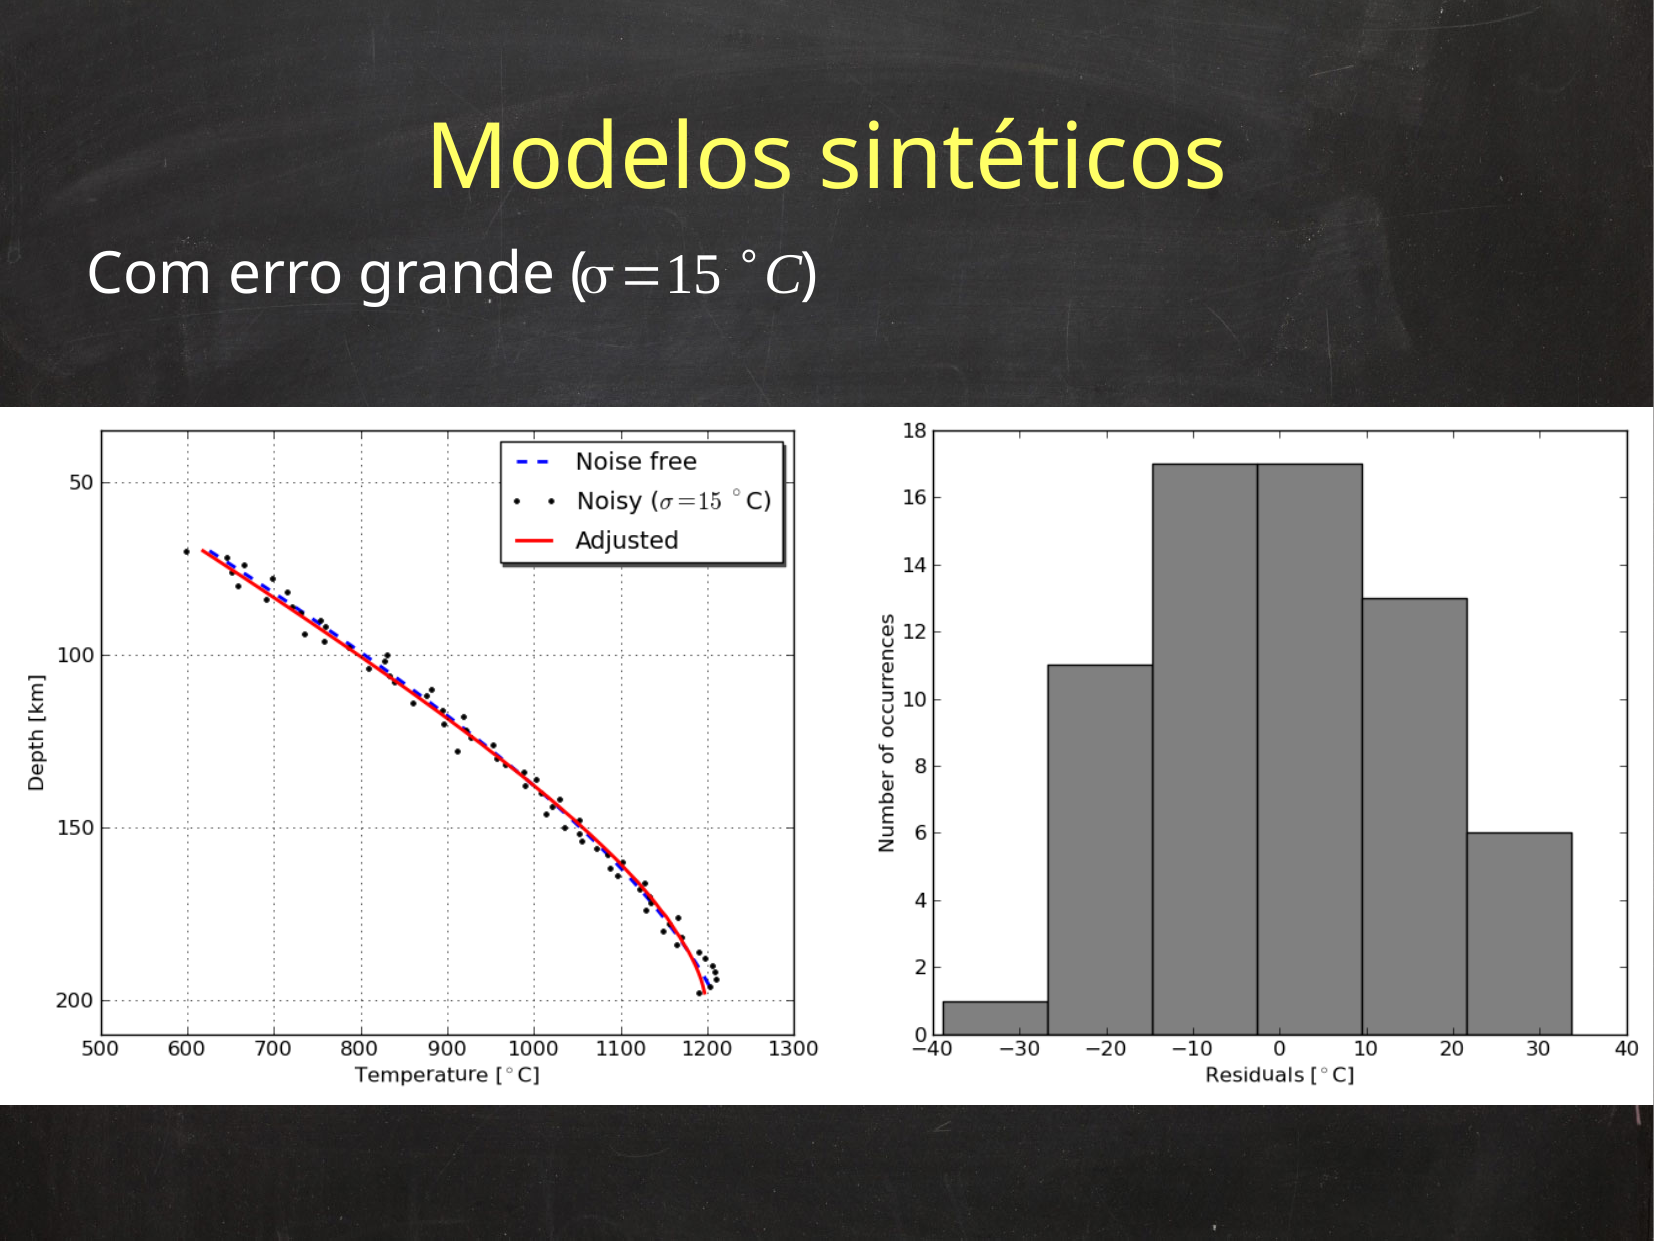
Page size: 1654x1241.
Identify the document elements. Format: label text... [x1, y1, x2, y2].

list Com erro grande ( ) [86, 231, 1576, 407]
chart [572, 242, 809, 307]
picture [0, 0, 1654, 1241]
title Modelos sintéticos [82, 56, 1571, 250]
